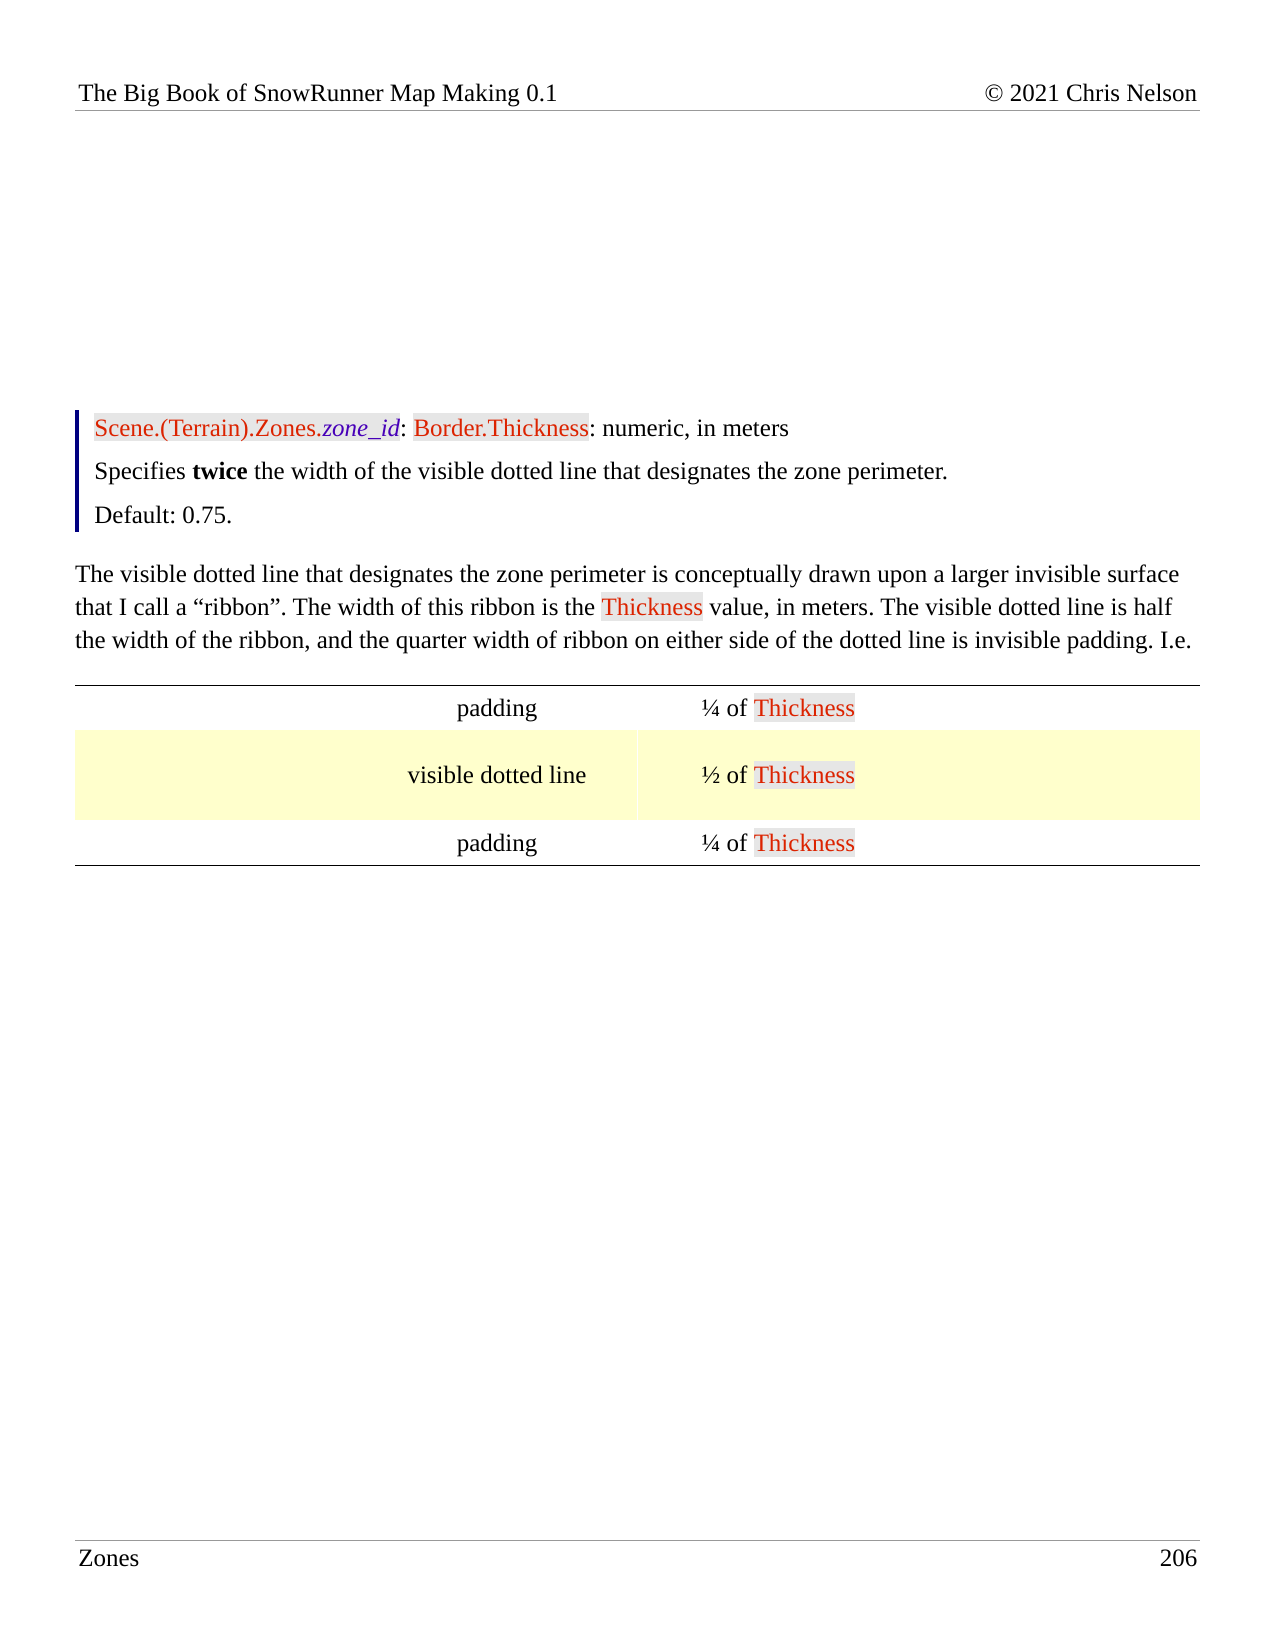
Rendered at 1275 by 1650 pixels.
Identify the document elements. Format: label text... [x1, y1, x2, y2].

table_cell [919, 730, 1200, 820]
text The visible dotted line that designates the zone perimeter is conceptually drawn upon a larger invisible surface that I call a “ribbon”. The width of this ribbon is the Thickness value, in meters. The visible dotted line is half the width of the ribbon, and the quarter width of ribbon on either side of the dotted line is invisible padding. I.e. [75, 559, 1200, 654]
table_cell [75, 820, 356, 865]
table_header [75, 686, 356, 730]
table_header ¼ of Thickness [638, 686, 919, 730]
table_cell ¼ of Thickness [638, 820, 919, 865]
table_cell [75, 730, 356, 820]
table_header padding [356, 686, 637, 730]
table_cell padding [356, 820, 637, 865]
table_cell visible dotted line [356, 730, 637, 820]
text Scene.(Terrain).Zones.zone_id: Border.Thickness: numeric, in meters [75, 409, 1200, 441]
table_cell [919, 820, 1200, 865]
table_cell ½ of Thickness [638, 730, 919, 820]
text Specifies twice the width of the visible dotted line that designates the zone perimeter. [79, 453, 1200, 485]
text Default: 0.75. [79, 497, 1200, 532]
table_header [919, 686, 1200, 730]
